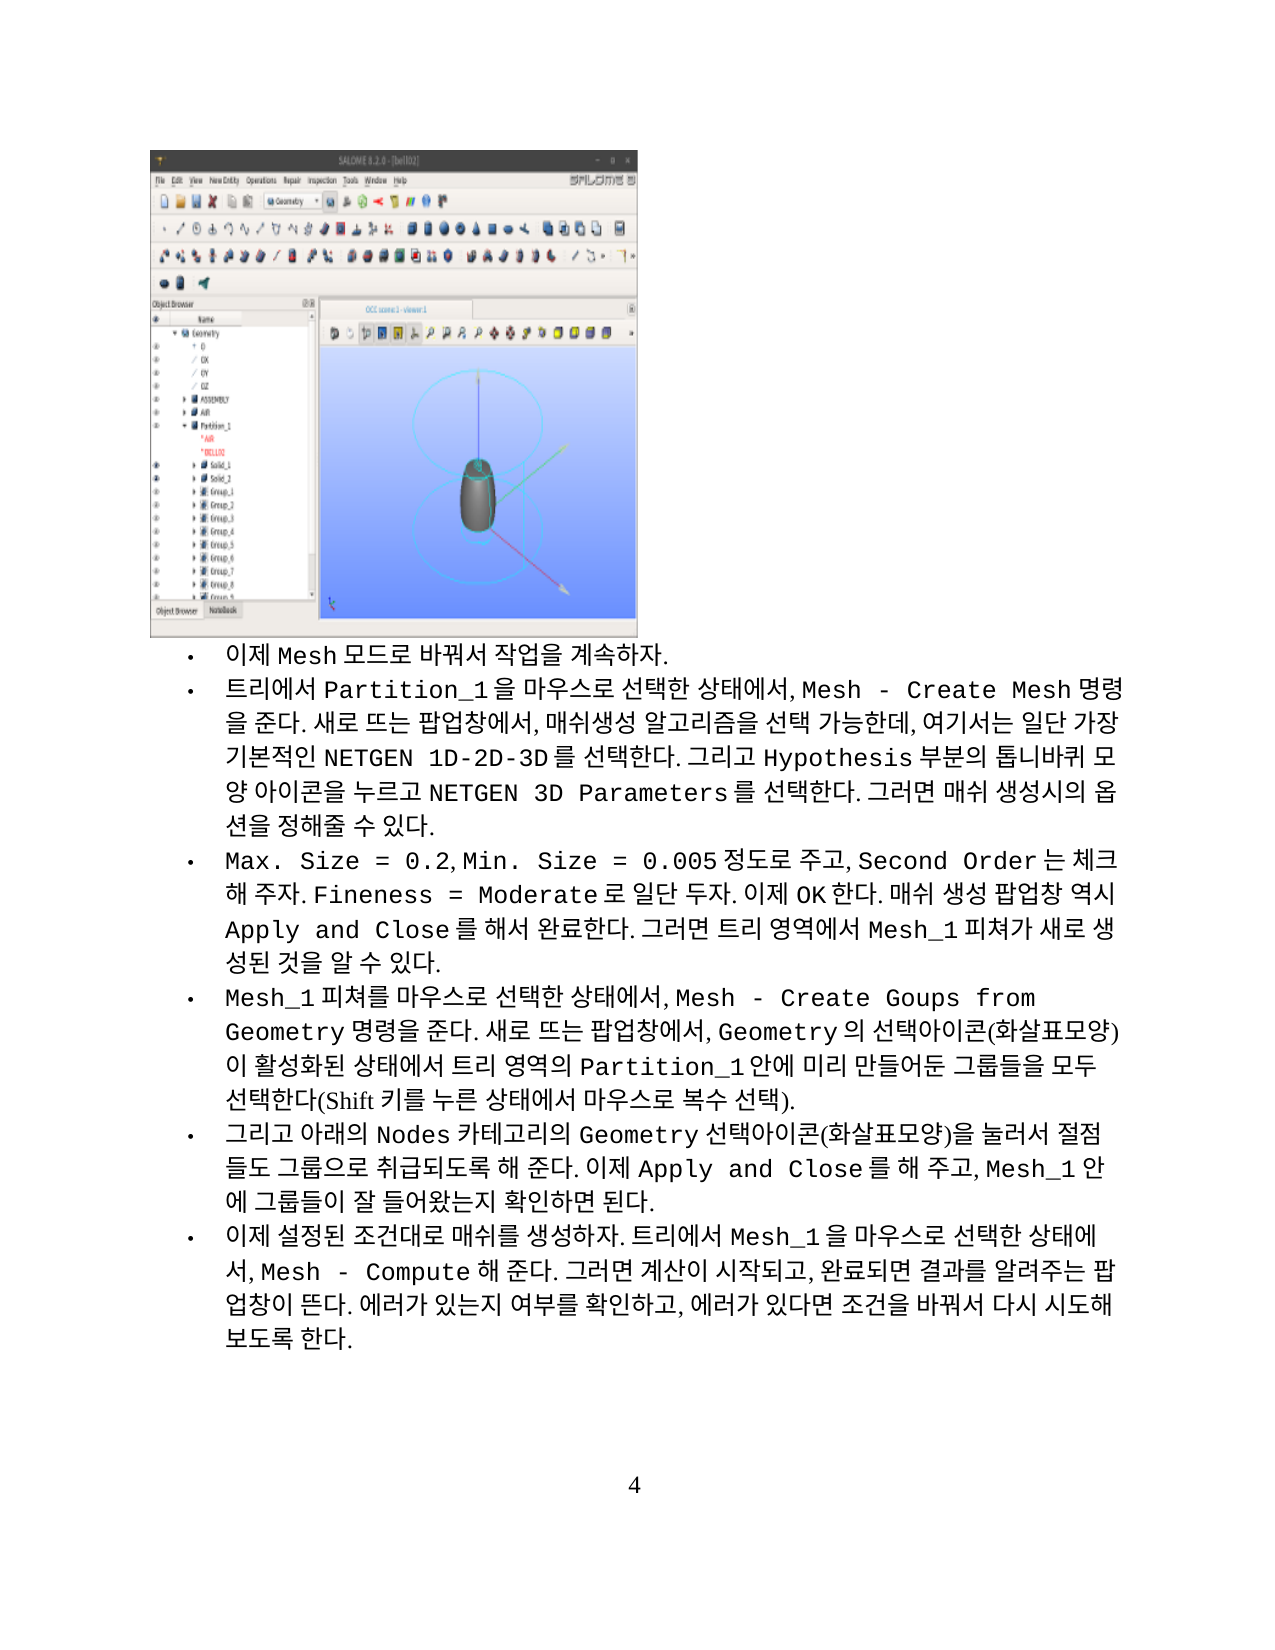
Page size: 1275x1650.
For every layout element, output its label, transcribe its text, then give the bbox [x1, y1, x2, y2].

list Max. Size = 0.2, Min. Size = 0.005 정도로 주고, Second Order는 체크해 주자. Fineness = Moderate로 일단 두자. 이제 OK한다. 매쉬 생성 팝업창 역시 Apply and Close를 해서 완료한다. 그러면 트리 영역에서 Mesh_1 피쳐가 새로 생성된 것을 알 수 있다. [187, 843, 1125, 979]
list 이제 Mesh 모드로 바꿔서 작업을 계속하자. [187, 637, 1125, 672]
list 그리고 아래의 Nodes 카테고리의 Geometry 선택아이콘(화살표모양)을 눌러서 절점들도 그룹으로 취급되도록 해 준다. 이제 Apply and Close를 해 주고, Mesh_1 안에 그룹들이 잘 들어왔는지 확인하면 된다. [187, 1116, 1125, 1219]
list 이제 설정된 조건대로 매쉬를 생성하자. 트리에서 Mesh_1을 마우스로 선택한 상태에서, Mesh - Compute 해 준다. 그러면 계산이 시작되고, 완료되면 결과를 알려주는 팝업창이 뜬다. 에러가 있는지 여부를 확인하고, 에러가 있다면 조건을 바꿔서 다시 시도해 보도록 한다. [187, 1219, 1125, 1356]
list 트리에서 Partition_1을 마우스로 선택한 상태에서, Mesh - Create Mesh 명령을 준다. 새로 뜨는 팝업창에서, 매쉬생성 알고리즘을 선택 가능한데, 여기서는 일단 가장 기본적인 NETGEN 1D-2D-3D를 선택한다. 그리고 Hypothesis 부분의 톱니바퀴 모양 아이콘을 누르고 NETGEN 3D Parameters를 선택한다. 그러면 매쉬 생성시의 옵션을 정해줄 수 있다. [187, 672, 1125, 843]
picture [150, 150, 638, 638]
list Mesh_1 피쳐를 마우스로 선택한 상태에서, Mesh - Create Goups from Geometry 명령을 준다. 새로 뜨는 팝업창에서, Geometry의 선택아이콘(화살표모양)이 활성화된 상태에서 트리 영역의 Partition_1안에 미리 만들어둔 그룹들을 모두 선택한다(Shift 키를 누른 상태에서 마우스로 복수 선택). [187, 979, 1125, 1116]
